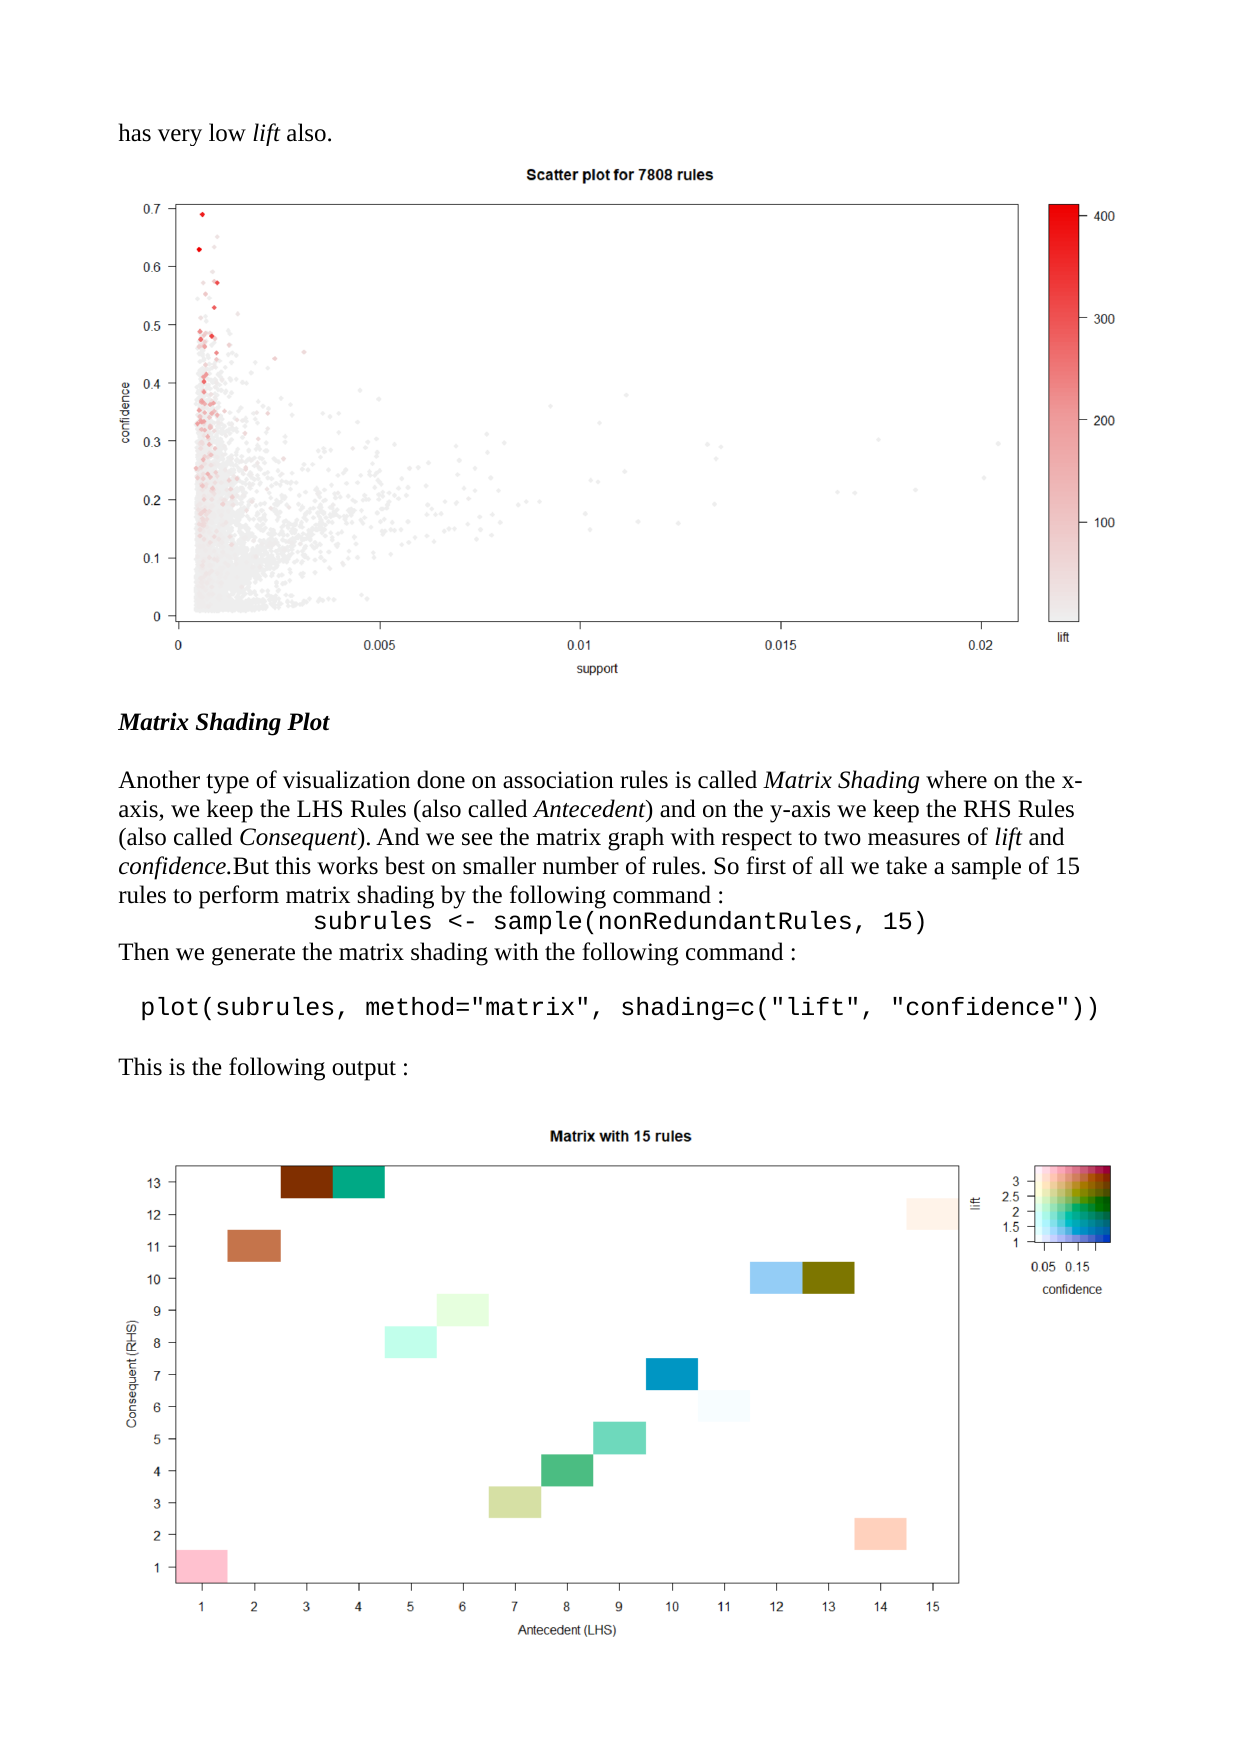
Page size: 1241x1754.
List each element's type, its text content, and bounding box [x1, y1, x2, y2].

picture [118, 1109, 1123, 1640]
picture [118, 146, 1123, 679]
text has very low lift also. [118, 118, 1122, 146]
text subrules <- sample(nonRedundantRules, 15) [118, 909, 1122, 937]
text Matrix Shading Plot [118, 707, 1122, 736]
text Then we generate the matrix shading with the following command : [118, 937, 1122, 966]
text Another type of visualization done on association rules is called Matrix Shading where on the x-axis, we keep the LHS Rules (also called Antecedent) and on the y-axis we keep the RHS Rules (also called Consequent). And we see the matrix graph with respect to two measures of lift and confidence.But this works best on smaller number of rules. So first of all we take a sample of 15 rules to perform matrix shading by the following command : [118, 765, 1122, 909]
text plot(subrules, method="matrix", shading=c("lift", "confidence")) [118, 994, 1122, 1023]
text This is the following output : [118, 1052, 1122, 1080]
